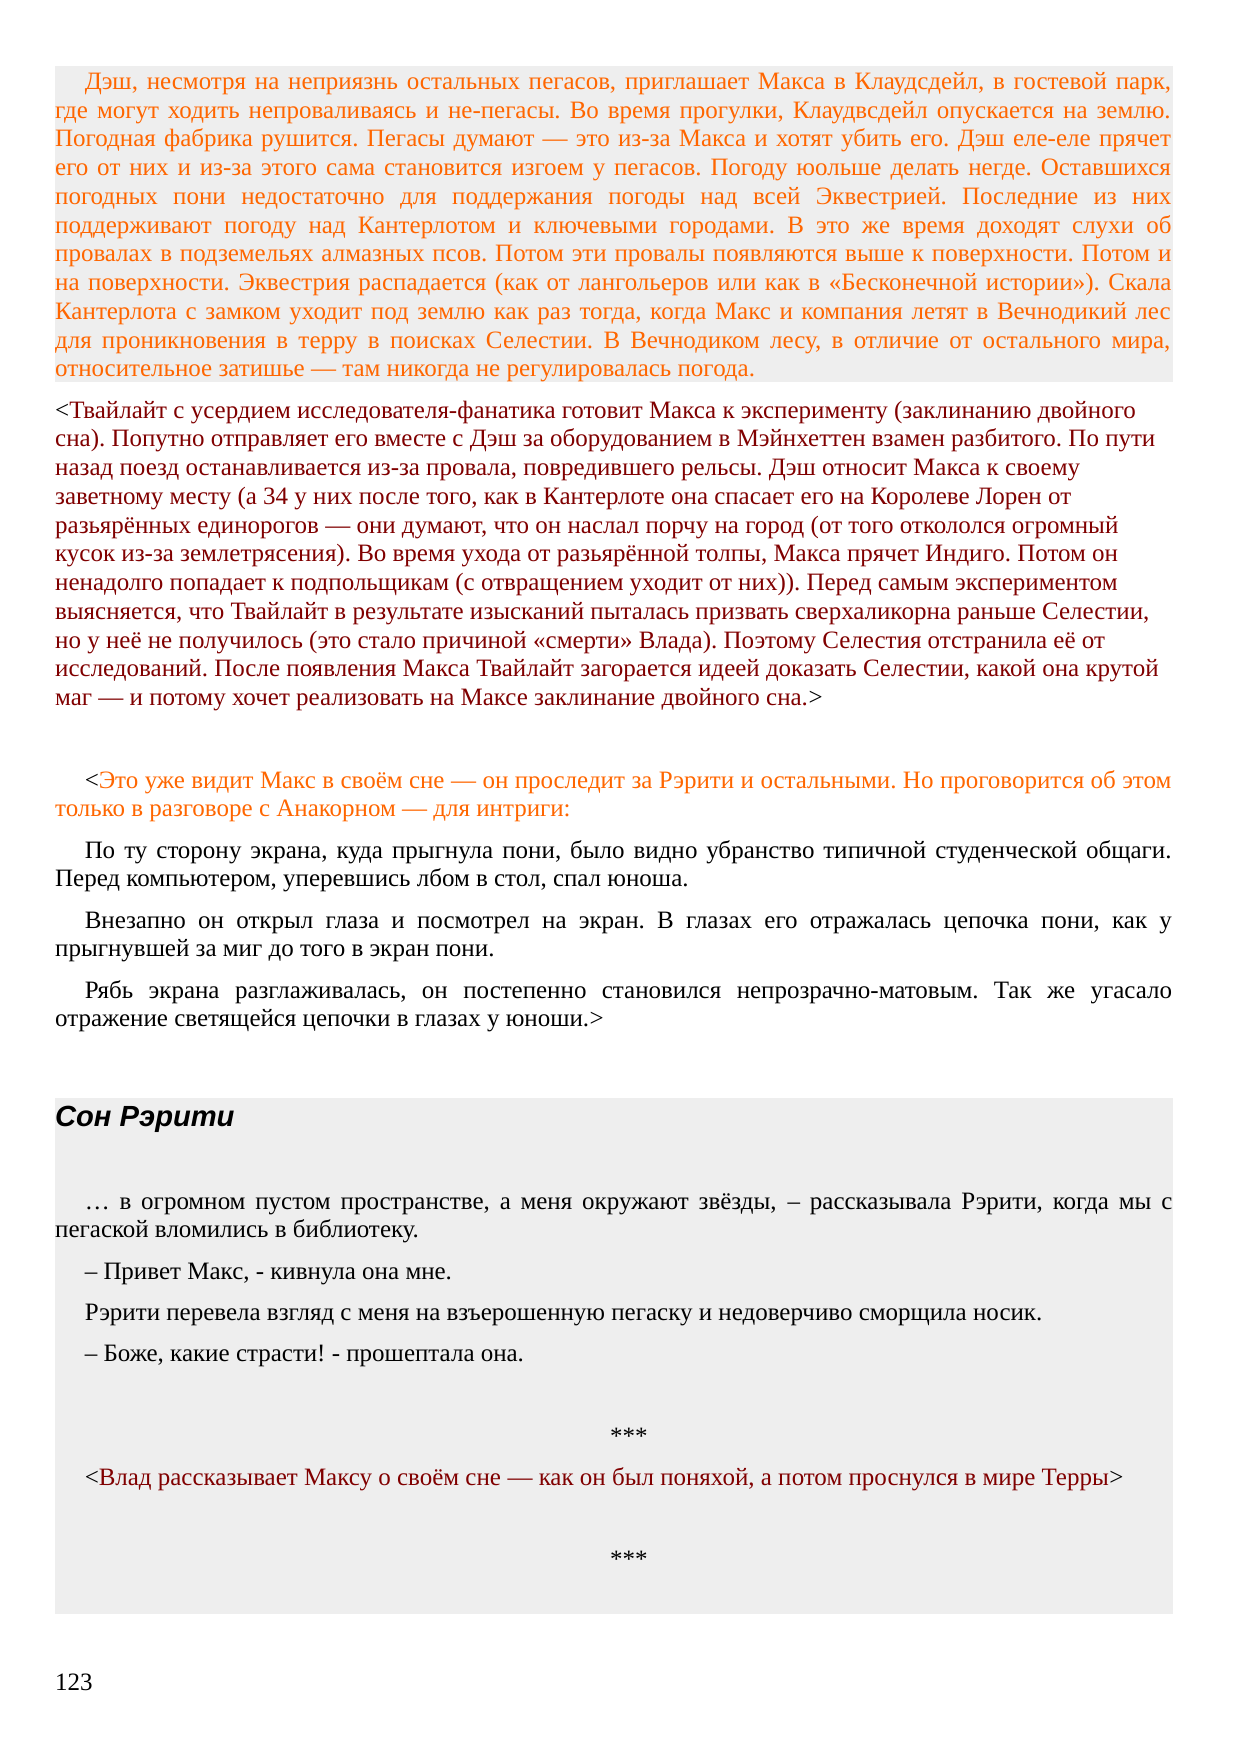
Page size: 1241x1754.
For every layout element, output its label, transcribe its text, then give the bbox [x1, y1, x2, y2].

text Дэш, несмотря на неприязнь остальных пегасов, приглашает Макса в Клаудсдейл, в гостевой парк, где могут ходить непроваливаясь и не-пегасы. Во время прогулки, Клаудвсдейл опускается на землю. Погодная фабрика рушится. Пегасы думают — это из-за Макса и хотят убить его. Дэш еле-еле прячет его от них и из-за этого сама становится изгоем у пегасов. Погоду юольше делать негде. Оставшихся погодных пони недостаточно для поддержания погоды над всей Эквестрией. Последние из них поддерживают погоду над Кантерлотом и ключевыми городами. В это же время доходят слухи об провалах в подземельях алмазных псов. Потом эти провалы появляются выше к поверхности. Потом и на поверхности. Эквестрия распадается (как от лангольеров или как в «Бесконечной истории»). Скала Кантерлота с замком уходит под землю как раз тогда, когда Макс и компания летят в Вечнодикий лес для проникновения в терру в поисках Селестии. В Вечнодиком лесу, в отличие от остального мира, относительное затишье — там никогда не регулировалась погода. [55, 66, 1173, 382]
text … в огромном пустом пространстве, а меня окружают звёзды, – рассказывала Рэрити, когда мы с пегаской вломились в библиотеку. [55, 1186, 1173, 1243]
text <Влад рассказывает Максу о своём сне — как он был поняхой, а потом проснулся в мире Терры> [55, 1462, 1173, 1491]
text *** [55, 1421, 1173, 1449]
subtitle Сон Рэрити [55, 1098, 1173, 1132]
text По ту сторону экрана, куда прыгнула пони, было видно убранство типичной студенческой общаги. Перед компьютером, уперевшись лбом в стол, спал юноша. [55, 835, 1173, 892]
text Внезапно он открыл глаза и посмотрел на экран. В глазах его отражалась цепочка пони, как у прыгнувшей за миг до того в экран пони. [55, 905, 1173, 962]
text Рэрити перевела взгляд с меня на взъерошенную пегаску и недоверчиво сморщила носик. [55, 1297, 1173, 1326]
text – Боже, какие страсти! - прошептала она. [55, 1338, 1173, 1367]
text <Твайлайт с усердием исследователя-фанатика готовит Макса к эксперименту (заклинанию двойного сна). Попутно отправляет его вместе с Дэш за оборудованием в Мэйнхеттен взамен разбитого. По пути назад поезд останавливается из-за провала, повредившего рельсы. Дэш относит Макса к своему заветному месту (а 34 у них после того, как в Кантерлоте она спасает его на Королеве Лорен от разьярённых единорогов — они думают, что он наслал порчу на город (от того откололся огромный кусок из-за землетрясения). Во время ухода от разьярённой толпы, Макса прячет Индиго. Потом он ненадолго попадает к подпольщикам (с отвращением уходит от них)). Перед самым экспериментом выясняется, что Твайлайт в результате изысканий пыталась призвать сверхаликорна раньше Селестии, но у неё не получилось (это стало причиной «смерти» Влада). Поэтому Селестия отстранила её от исследований. После появления Макса Твайлайт загорается идеей доказать Селестии, какой она крутой маг — и потому хочет реализовать на Максе заклинание двойного сна.> [55, 395, 1173, 711]
text *** [55, 1544, 1173, 1573]
text – Привет Макс, - кивнула она мне. [55, 1256, 1173, 1284]
text Рябь экрана разглаживалась, он постепенно становился непрозрачно-матовым. Так же угасало отражение светящейся цепочки в глазах у юноши.> [55, 975, 1173, 1032]
text <Это уже видит Макс в своём сне — он проследит за Рэрити и остальными. Но проговорится об этом только в разговоре с Анакорном — для интриги: [55, 765, 1173, 822]
